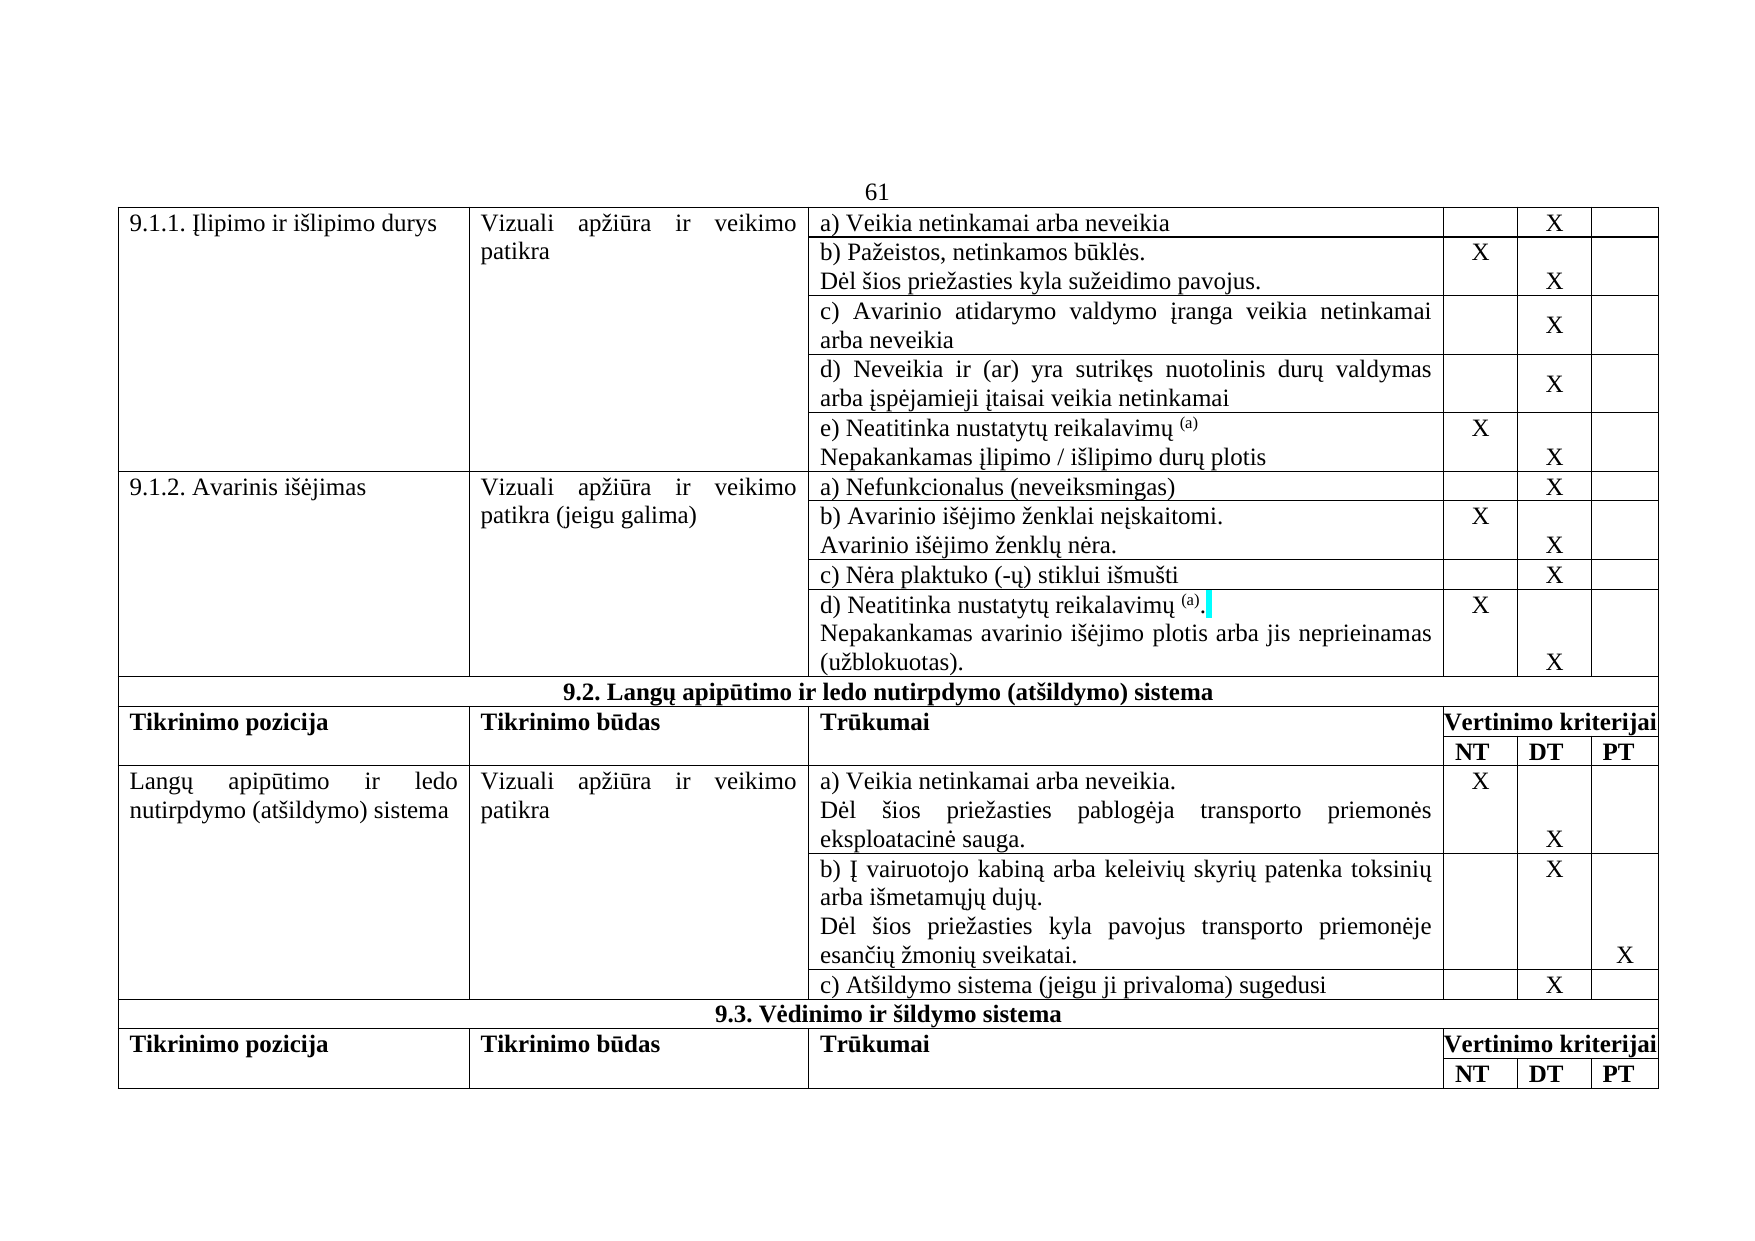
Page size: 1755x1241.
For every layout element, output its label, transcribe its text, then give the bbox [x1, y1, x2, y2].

table_cell [1592, 970, 1658, 998]
table_cell [1444, 854, 1517, 969]
table_cell 9.3. Vėdinimo ir šildymo sistema [119, 1000, 1658, 1028]
table_cell b) Į vairuotojo kabiną arba keleivių skyrių patenka toksinių arba išmetamųjų dujų. Dėl šios priežasties kyla pavojus transporto priemonėje esančių žmonių sveikatai. [809, 854, 1443, 969]
table_cell Vertinimo kriterijai [1444, 1029, 1658, 1058]
table_cell X [1518, 590, 1591, 676]
table_cell Trūkumai [809, 707, 1443, 765]
table_cell 9.2. Langų apipūtimo ir ledo nutirpdymo (atšildymo) sistema [119, 677, 1658, 706]
table_cell PT [1592, 737, 1658, 765]
table_cell X [1518, 296, 1591, 353]
table_cell d) Neatitinka nustatytų reikalavimų (a). Nepakankamas avarinio išėjimo plotis arba jis neprieinamas (užblokuotas). [809, 590, 1443, 676]
table_cell [1592, 590, 1658, 676]
table_cell X [1518, 560, 1591, 589]
table_cell X [1518, 766, 1591, 853]
table_cell Langų apipūtimo ir ledo nutirpdymo (atšildymo) sistema [119, 766, 469, 998]
table_cell [1592, 472, 1658, 500]
table_cell c) Atšildymo sistema (jeigu ji privaloma) sugedusi [809, 970, 1443, 998]
table_cell [1592, 560, 1658, 589]
table_cell [1444, 355, 1517, 412]
table_cell Tikrinimo pozicija [119, 1029, 469, 1088]
table_cell d) Neveikia ir (ar) yra sutrikęs nuotolinis durų valdymas arba įspėjamieji įtaisai veikia netinkamai [809, 355, 1443, 412]
table_cell c) Avarinio atidarymo valdymo įranga veikia netinkamai arba neveikia [809, 296, 1443, 353]
table_cell Vizuali apžiūra ir veikimo patikra [470, 766, 808, 998]
table_cell b) Avarinio išėjimo ženklai neįskaitomi. Avarinio išėjimo ženklų nėra. [809, 501, 1443, 559]
table_cell e) Neatitinka nustatytų reikalavimų (a) Nepakankamas įlipimo / išlipimo durų plotis [809, 413, 1443, 471]
table_cell DT [1518, 1059, 1591, 1088]
table_cell [1444, 560, 1517, 589]
table_cell b) Pažeistos, netinkamos būklės. Dėl šios priežasties kyla sužeidimo pavojus. [809, 238, 1443, 295]
table_cell X [1518, 501, 1591, 559]
table_cell X [1444, 238, 1517, 295]
table_cell [1592, 355, 1658, 412]
table_cell c) Nėra plaktuko (-ų) stiklui išmušti [809, 560, 1443, 589]
table_cell PT [1592, 1059, 1658, 1088]
table_cell X [1518, 413, 1591, 471]
table_cell X [1444, 590, 1517, 676]
table_cell a) Veikia netinkamai arba neveikia. Dėl šios priežasties pablogėja transporto priemonės eksploatacinė sauga. [809, 766, 1443, 853]
table_cell DT [1518, 737, 1591, 765]
table_cell Trūkumai [809, 1029, 1443, 1088]
table_cell [1592, 296, 1658, 353]
table_cell [1444, 208, 1517, 236]
table_cell X [1518, 472, 1591, 500]
table_cell X [1444, 501, 1517, 559]
table_cell X [1444, 766, 1517, 853]
table_cell [1592, 501, 1658, 559]
table_cell [1444, 472, 1517, 500]
table_cell 9.1.1. Įlipimo ir išlipimo durys [119, 208, 469, 471]
table_cell X [1518, 208, 1591, 236]
table_cell Vertinimo kriterijai [1444, 707, 1658, 736]
table_cell [1592, 208, 1658, 236]
table_cell [1592, 413, 1658, 471]
table_cell a) Veikia netinkamai arba neveikia [809, 208, 1443, 236]
table_cell Tikrinimo būdas [470, 1029, 808, 1088]
table_cell X [1518, 970, 1591, 998]
table_cell X [1518, 854, 1591, 969]
table_cell Vizuali apžiūra ir veikimo patikra [470, 208, 808, 471]
table_cell NT [1444, 1059, 1517, 1088]
table_cell X [1592, 854, 1658, 969]
table_cell 9.1.2. Avarinis išėjimas [119, 472, 469, 676]
table_cell [1444, 296, 1517, 353]
table_cell a) Nefunkcionalus (neveiksmingas) [809, 472, 1443, 500]
table_cell X [1518, 355, 1591, 412]
table_cell [1444, 970, 1517, 998]
table_cell Tikrinimo pozicija [119, 707, 469, 765]
table_cell [1592, 766, 1658, 853]
table_cell Vizuali apžiūra ir veikimo patikra (jeigu galima) [470, 472, 808, 676]
table_cell X [1444, 413, 1517, 471]
table_cell [1592, 238, 1658, 295]
table_cell X [1518, 238, 1591, 295]
table_cell Tikrinimo būdas [470, 707, 808, 765]
table_cell NT [1444, 737, 1517, 765]
